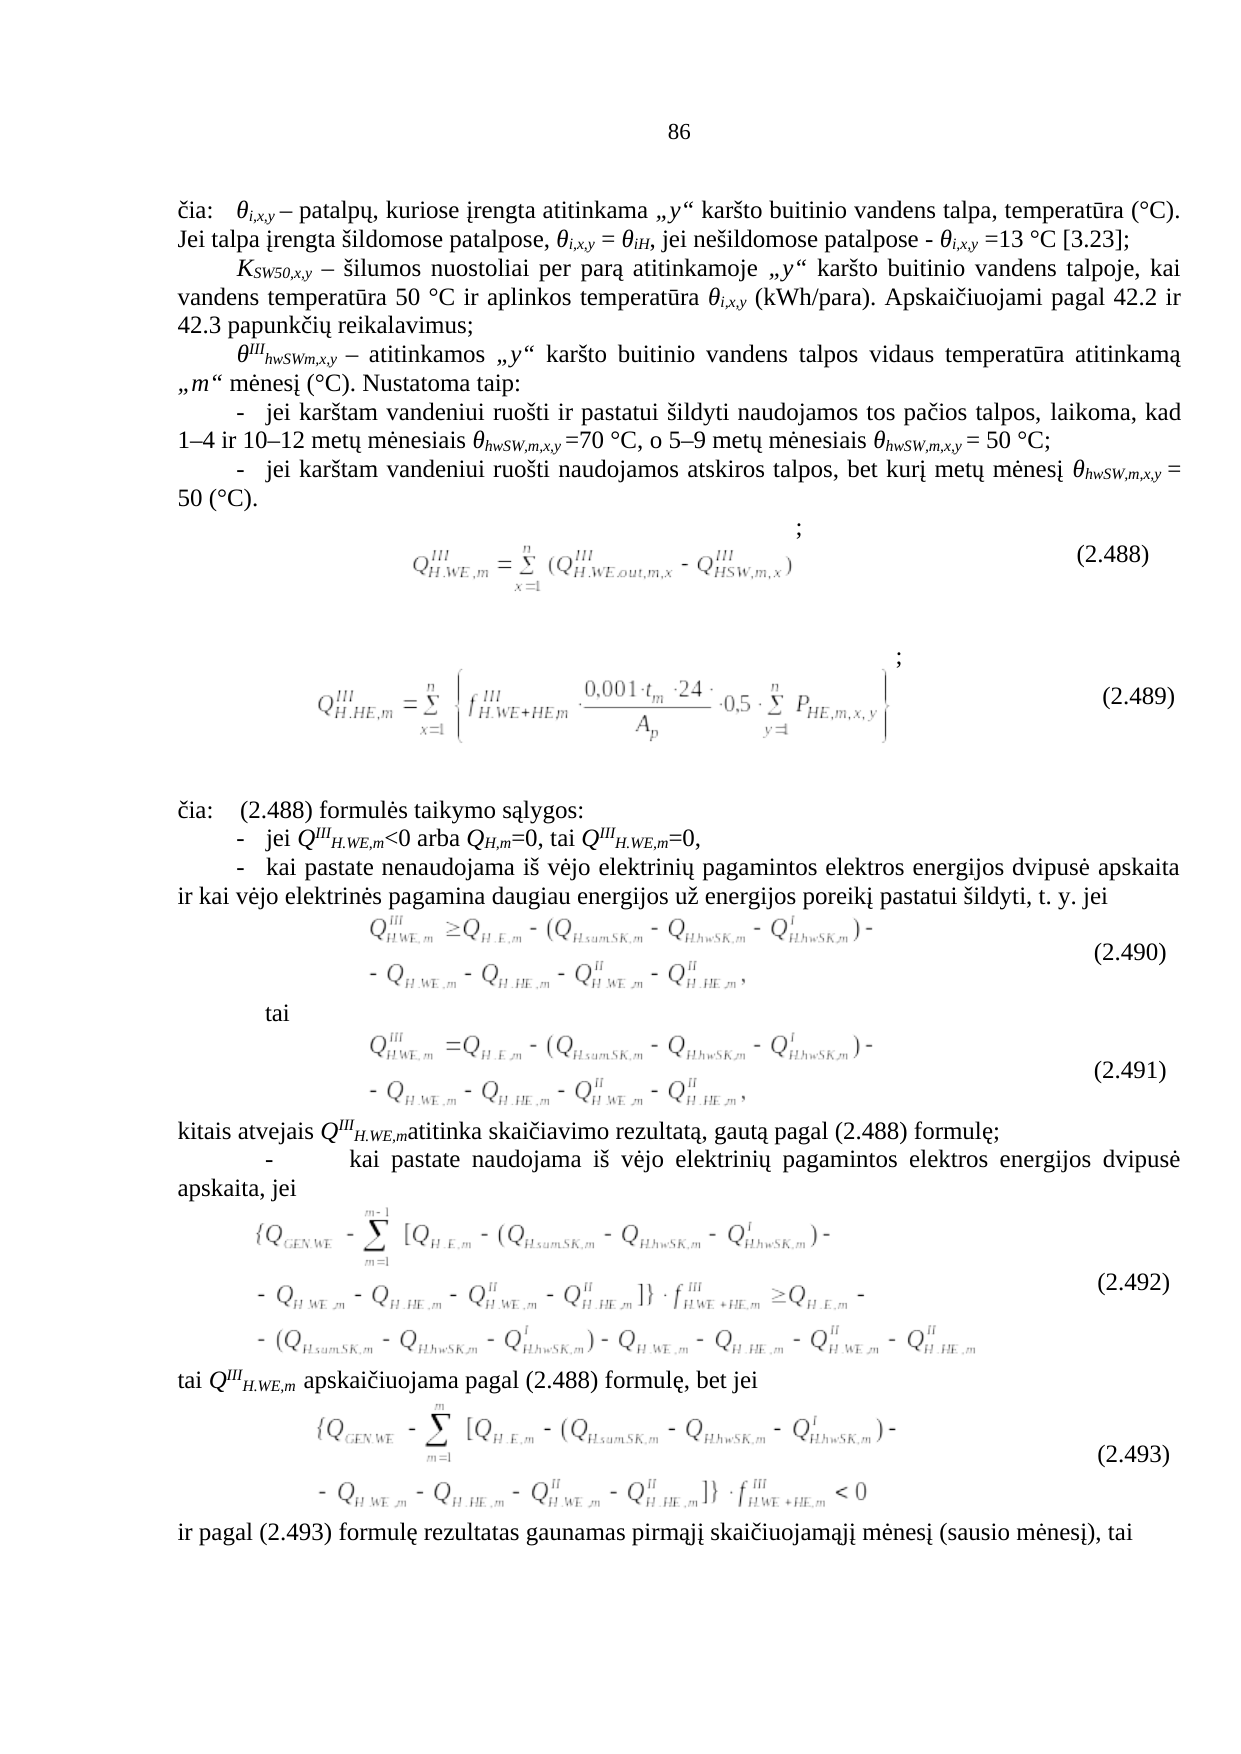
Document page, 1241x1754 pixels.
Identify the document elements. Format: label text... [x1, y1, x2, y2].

text ir pagal (2.493) formulę rezultatas gaunamas pirmąjį skaičiuojamąjį mėnesį (sausio mėnesį), tai [177, 1517, 1181, 1546]
table_cell ; [166, 600, 1050, 795]
table_header ; [166, 512, 1046, 600]
table_cell (2.489) [1050, 600, 1192, 795]
table_header [1161, 512, 1192, 600]
text čia: (2.488) formulės taikymo sąlygos: [177, 795, 1181, 823]
text tai QIIIH.WE,m apskaičiuojama pagal (2.488) formulę, bet jei [177, 1366, 1181, 1394]
table_header (2.492) [1057, 1202, 1181, 1366]
text tai [265, 998, 1181, 1027]
text KSW50,x,y – šilumos nuostoliai per parą atitinkamoje „y“ karšto buitinio vandens talpoje, kai vandens temperatūra 50 °C ir aplinkos temperatūra θi,x,y (kWh/para). Apskaičiuojami pagal 42.2 ir 42.3 papunkčių reikalavimus; [177, 253, 1181, 339]
table_header [181, 910, 1067, 998]
table_header (2.488) [1046, 512, 1161, 600]
text θIIIhwSWm,x,y – atitinkamos „y“ karšto buitinio vandens talpos vidaus temperatūra atitinkamą „m“ mėnesį (°C). Nustatoma taip: [177, 339, 1181, 397]
text - kai pastate nenaudojama iš vėjo elektrinių pagamintos elektros energijos dvipusė apskaita ir kai vėjo elektrinės pagamina daugiau energijos už energijos poreikį pastatui šildyti, t. y. jei [177, 852, 1181, 910]
table_header [181, 1027, 1067, 1116]
table_header (2.490) [1067, 910, 1178, 998]
table_header [177, 1394, 1044, 1517]
table_header [177, 1202, 1057, 1366]
text čia: θi,x,y – patalpų, kuriose įrengta atitinkama „y“ karšto buitinio vandens talpa, temperatūra (°C). Jei talpa įrengta šildomose patalpose, θi,x,y = θiH, jei nešildomose patalpose - θi,x,y =13 °C [3.23]; [177, 196, 1181, 253]
text - jei QIIIH.WE,m<0 arba QH,m=0, tai QIIIH.WE,m=0, [177, 823, 1181, 852]
text - jei karštam vandeniui ruošti ir pastatui šildyti naudojamos tos pačios talpos, laikoma, kad 1–4 ir 10–12 metų mėnesiais θhwSW,m,x,y =70 °C, o 5–9 metų mėnesiais θhwSW,m,x,y = 50 °C; [177, 397, 1181, 454]
text kitais atvejais QIIIH.WE,matitinka skaičiavimo rezultatą, gautą pagal (2.488) formulę; [177, 1116, 1181, 1144]
table_header (2.493) [1045, 1394, 1181, 1517]
text - kai pastate naudojama iš vėjo elektrinių pagamintos elektros energijos dvipusė apskaita, jei [177, 1144, 1181, 1202]
table_header (2.491) [1067, 1027, 1178, 1116]
text - jei karštam vandeniui ruošti naudojamos atskiros talpos, bet kurį metų mėnesį θhwSW,m,x,y = 50 (°C). [177, 454, 1181, 512]
